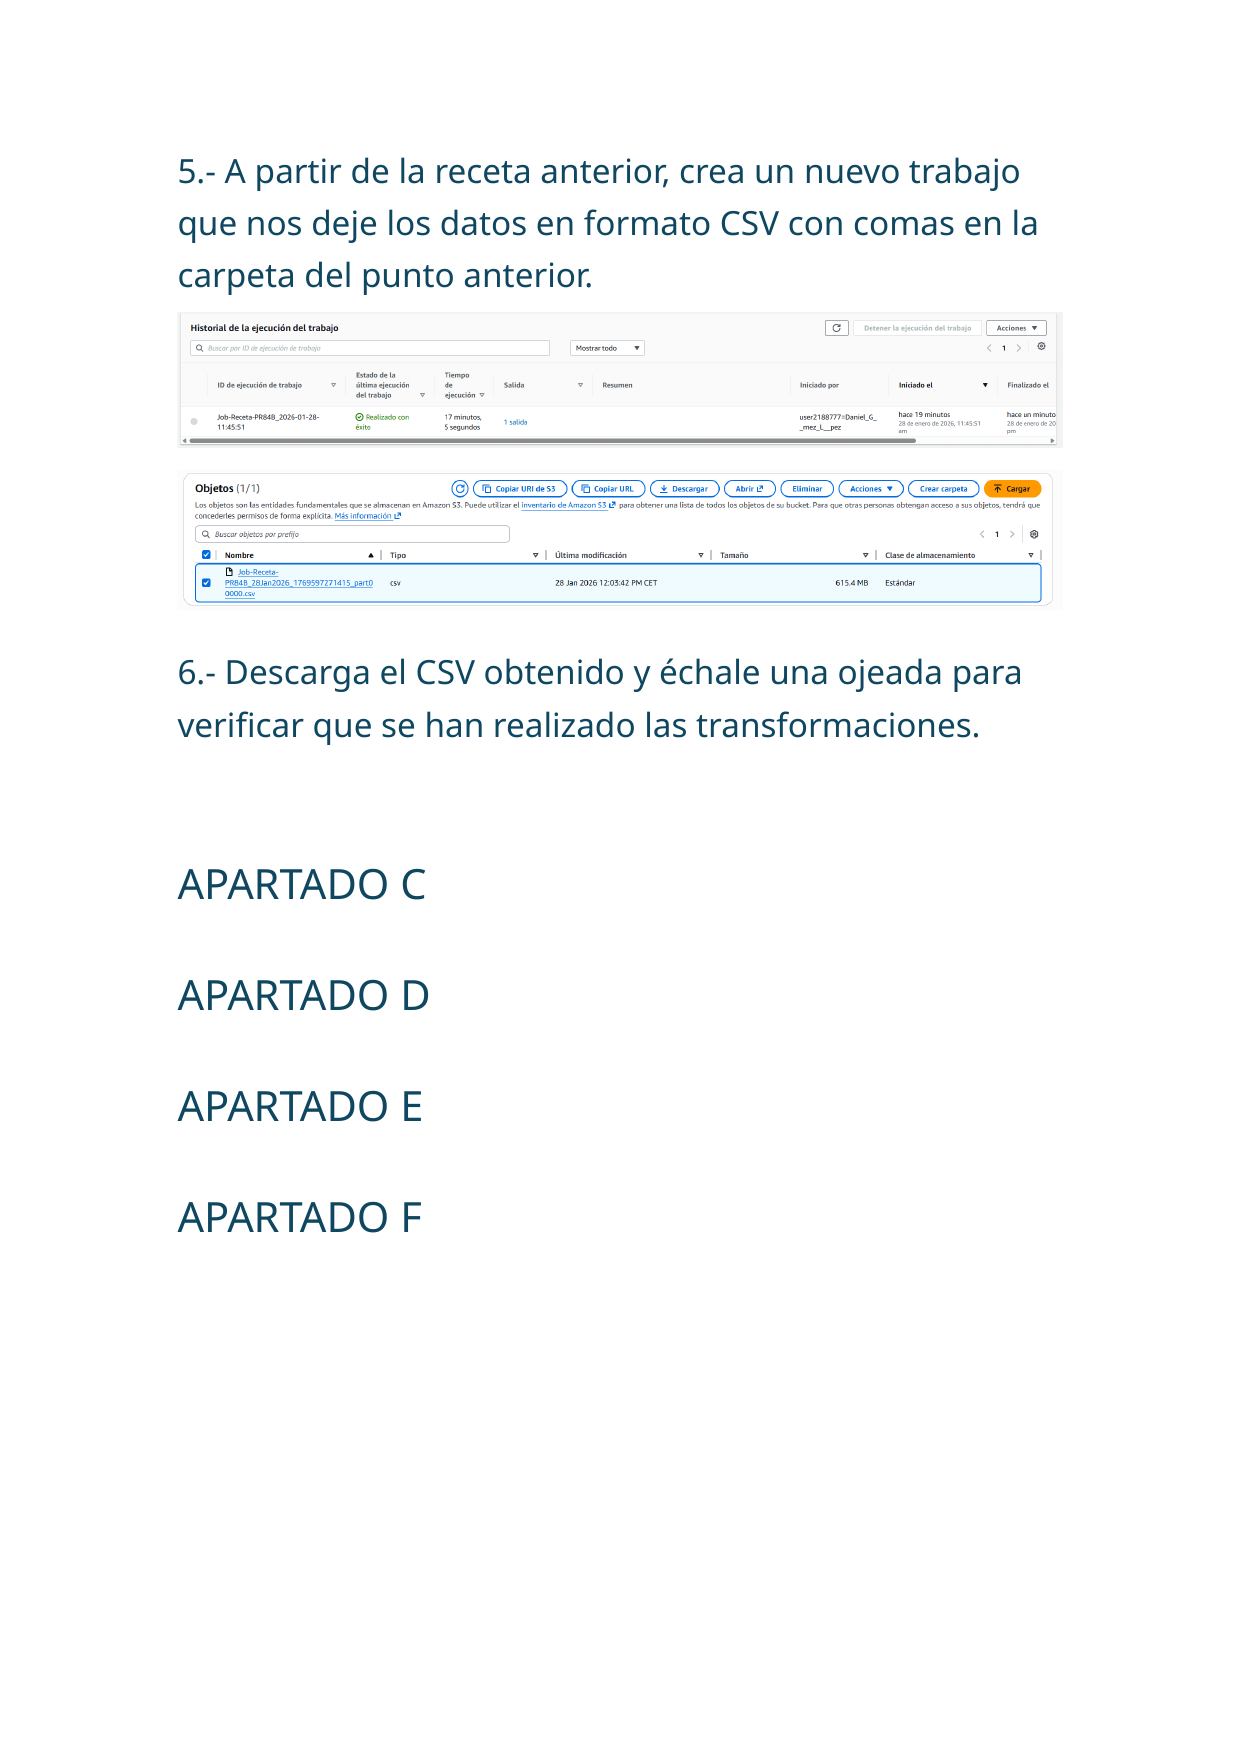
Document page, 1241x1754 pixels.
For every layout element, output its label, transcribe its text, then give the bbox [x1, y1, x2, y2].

subtitle 5.- A partir de la receta anterior, crea un nuevo trabajo que nos deje los datos en formato CSV con comas en la carpeta del punto anterior. [177, 148, 1063, 297]
subtitle APARTADO C [177, 855, 1063, 912]
subtitle APARTADO E [177, 1077, 1063, 1134]
subtitle APARTADO D [177, 966, 1063, 1023]
subtitle 6.- Descarga el CSV obtenido y échale una ojeada para verificar que se han realizado las transformaciones. [177, 649, 1063, 747]
subtitle APARTADO F [177, 1188, 1063, 1245]
